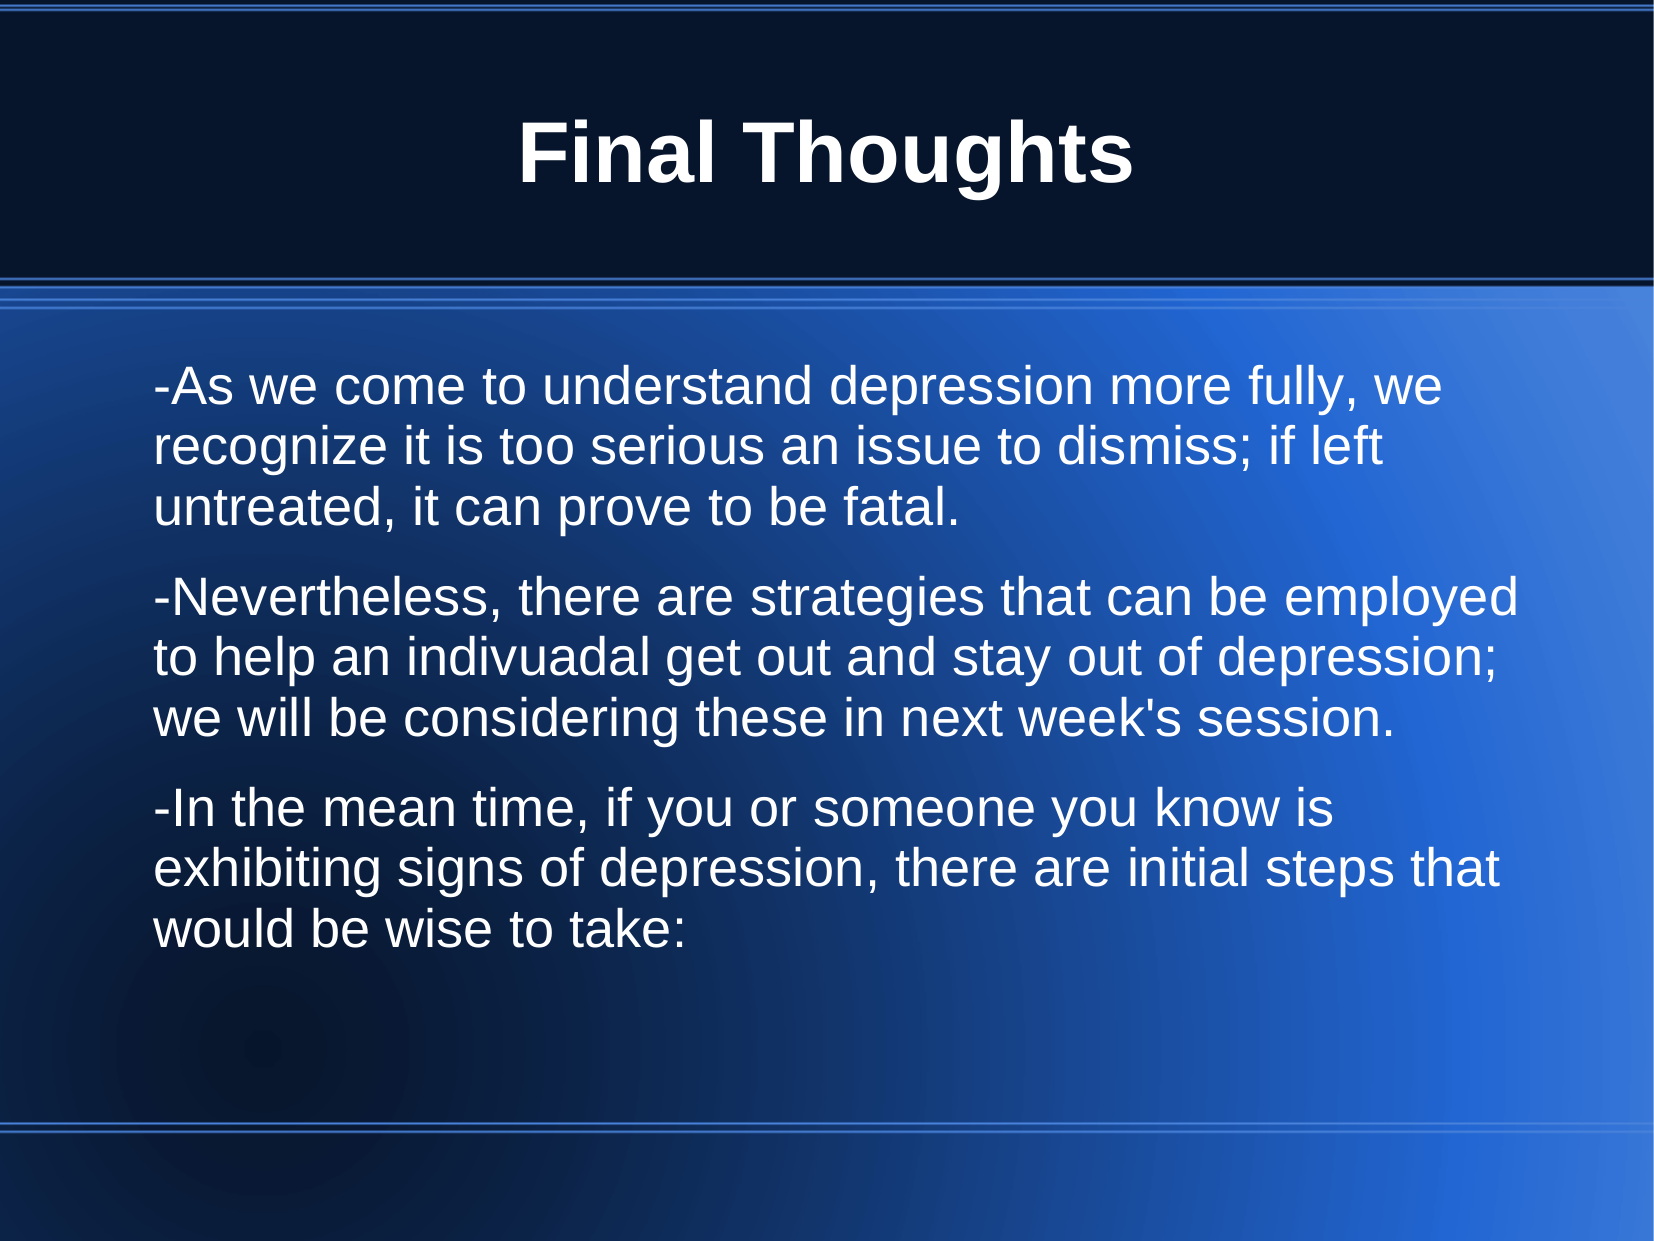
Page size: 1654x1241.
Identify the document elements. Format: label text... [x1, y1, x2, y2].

picture [0, 0, 1654, 1241]
title Final Thoughts [82, 49, 1571, 257]
list -As we come to understand depression more fully, we recognize it is too serious an issue to dismiss; if left untreated, it can prove to be fatal. -Nevertheless, there are strategies that can be employed to help an indivuadal get out and stay out of depression; we will be considering these in next week's session. -In the mean time, if you or someone you know is exhibiting signs of depression, there are initial steps that would be wise to take: [82, 355, 1571, 1058]
